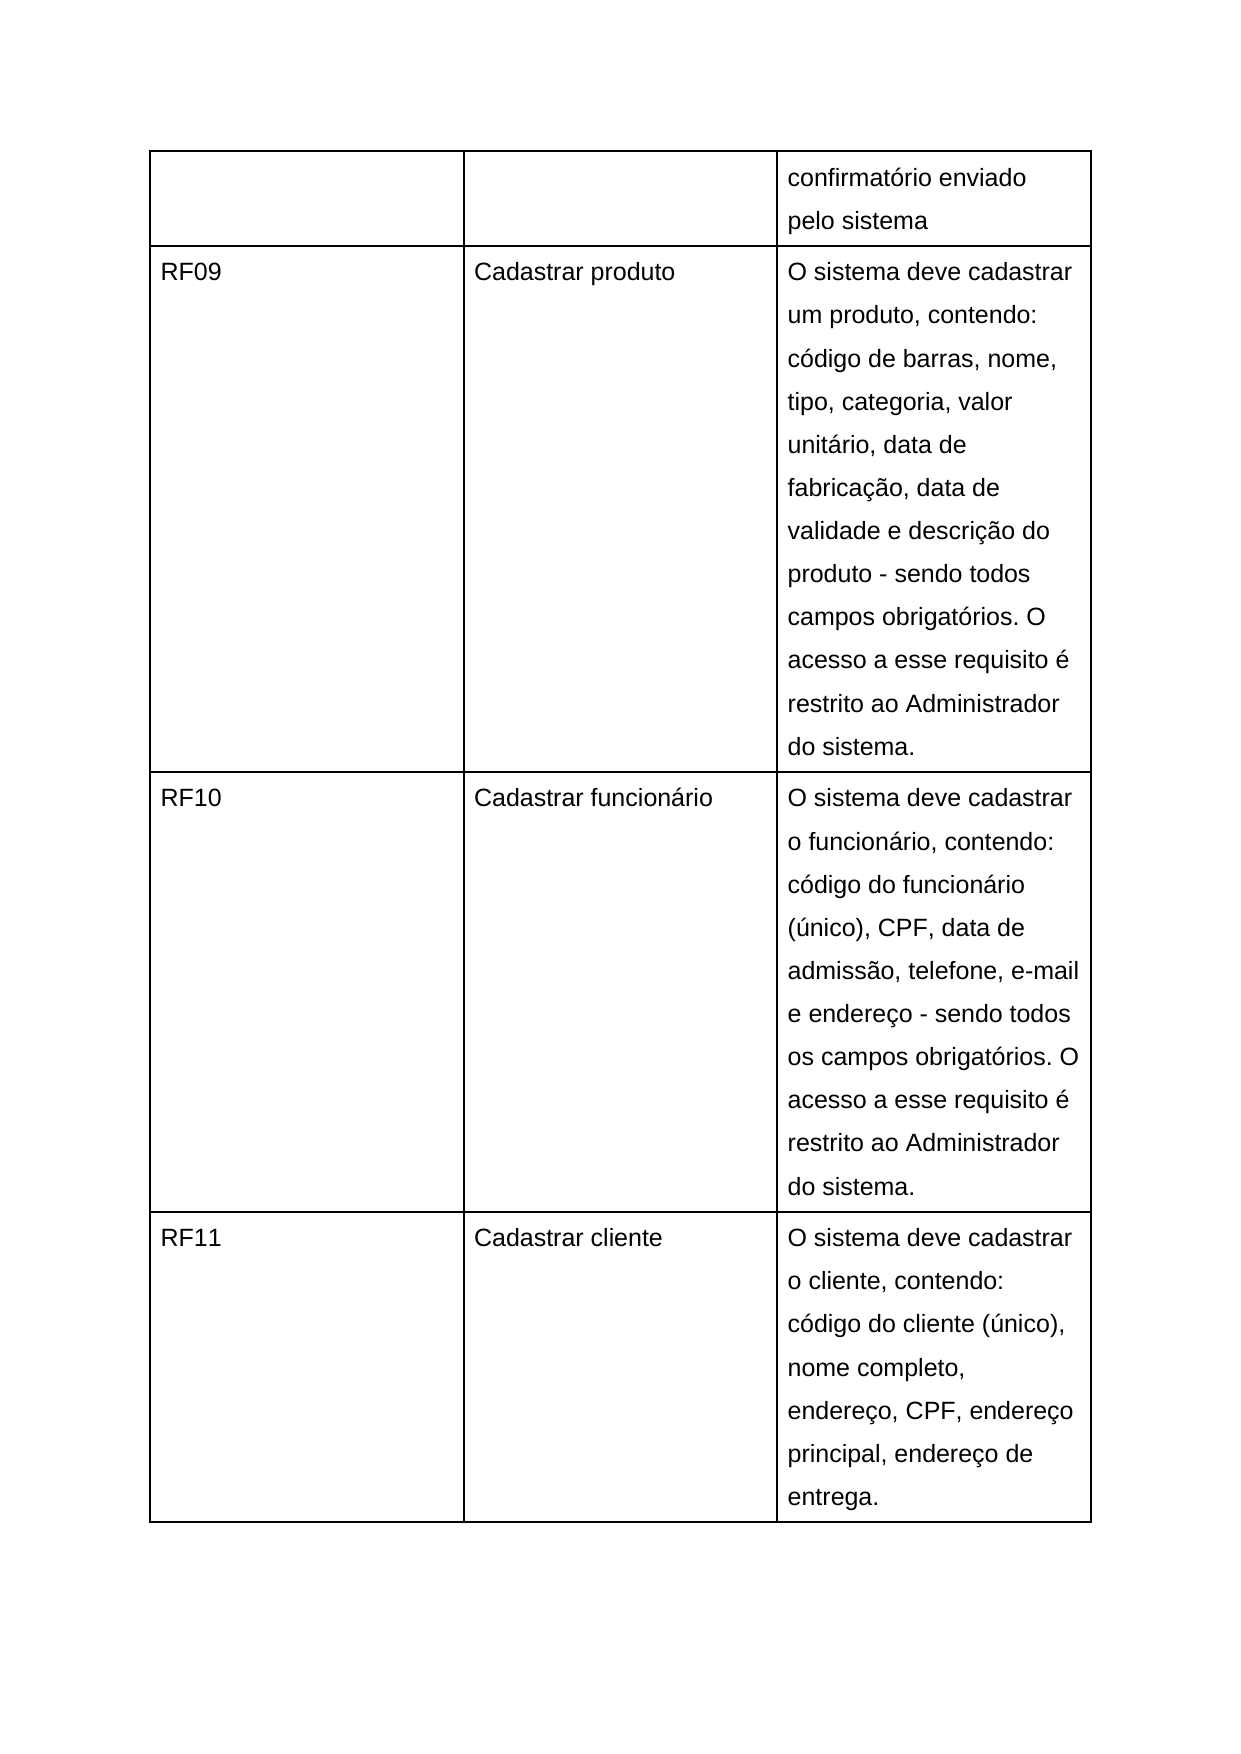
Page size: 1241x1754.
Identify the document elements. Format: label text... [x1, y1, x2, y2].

table_cell Cadastrar cliente [465, 1213, 776, 1521]
table_cell Cadastrar funcionário [465, 773, 776, 1211]
table_cell [151, 152, 463, 245]
table_cell O sistema deve cadastrar um produto, contendo: código de barras, nome, tipo, categoria, valor unitário, data de fabricação, data de validade e descrição do produto - sendo todos campos obrigatórios. O acesso a esse requisito é restrito ao Administrador do sistema. [778, 247, 1090, 771]
table_cell RF11 [151, 1213, 463, 1521]
table_cell confirmatório enviado pelo sistema [778, 152, 1090, 245]
table_cell [465, 152, 776, 245]
table_cell O sistema deve cadastrar o funcionário, contendo: código do funcionário (único), CPF, data de admissão, telefone, e-mail e endereço - sendo todos os campos obrigatórios. O acesso a esse requisito é restrito ao Administrador do sistema. [778, 773, 1090, 1211]
table_cell Cadastrar produto [465, 247, 776, 771]
table_cell O sistema deve cadastrar o cliente, contendo: código do cliente (único), nome completo, endereço, CPF, endereço principal, endereço de entrega. [778, 1213, 1090, 1521]
table_cell RF09 [151, 247, 463, 771]
table_cell RF10 [151, 773, 463, 1211]
